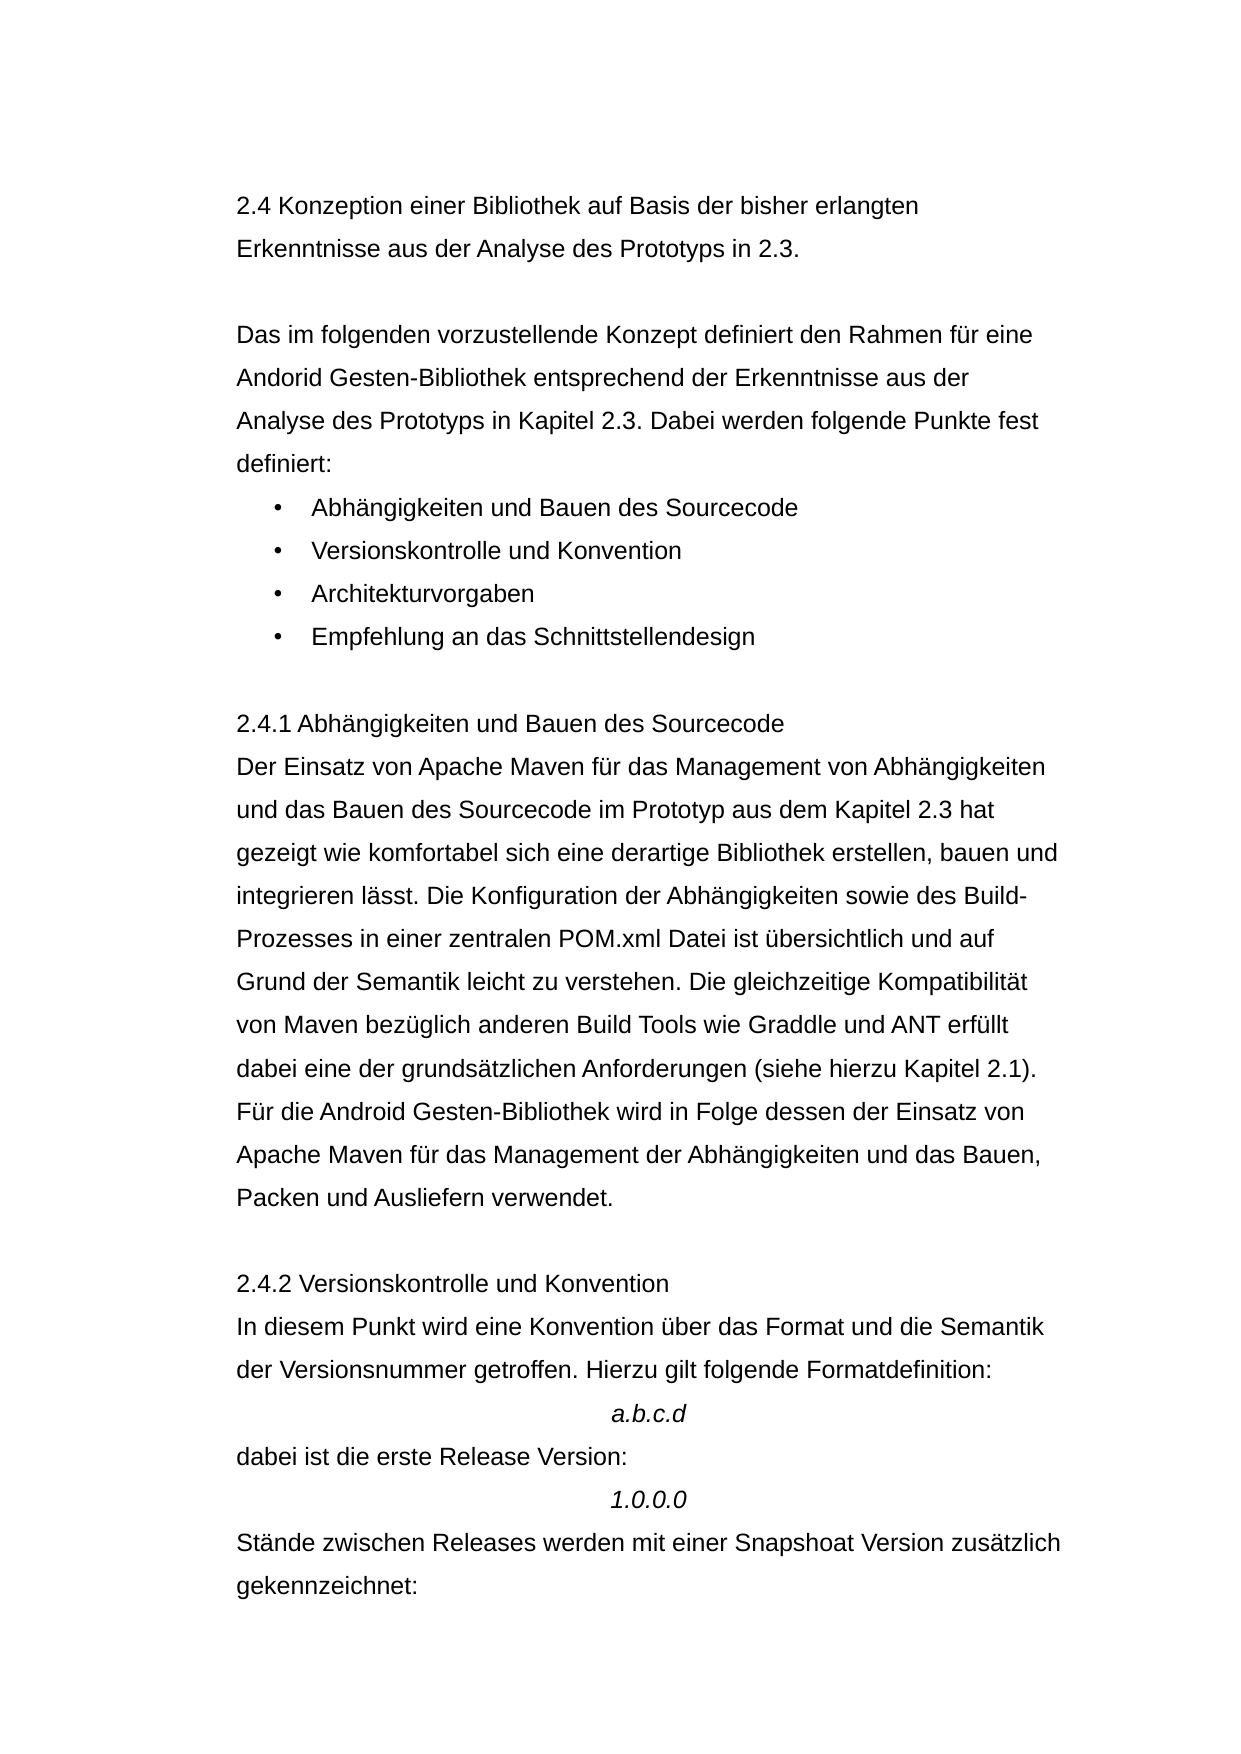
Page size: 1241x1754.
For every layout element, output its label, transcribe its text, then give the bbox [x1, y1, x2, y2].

text In diesem Punkt wird eine Konvention über das Format und die Semantik der Versionsnummer getroffen. Hierzu gilt folgende Formatdefinition: [236, 1312, 1063, 1384]
list Architekturvorgaben [274, 579, 1063, 608]
list Empfehlung an das Schnittstellendesign [274, 622, 1063, 651]
text 2.4 Konzeption einer Bibliothek auf Basis der bisher erlangten Erkenntnisse aus der Analyse des Prototyps in 2.3. [236, 191, 1063, 263]
text 2.4.1 Abhängigkeiten und Bauen des Sourcecode [236, 709, 1063, 737]
text Der Einsatz von Apache Maven für das Management von Abhängigkeiten und das Bauen des Sourcecode im Prototyp aus dem Kapitel 2.3 hat gezeigt wie komfortabel sich eine derartige Bibliothek erstellen, bauen und integrieren lässt. Die Konfiguration der Abhängigkeiten sowie des Build-Prozesses in einer zentralen POM.xml Datei ist übersichtlich und auf Grund der Semantik leicht zu verstehen. Die gleichzeitige Kompatibilität von Maven bezüglich anderen Build Tools wie Graddle und ANT erfüllt dabei eine der grundsätzlichen Anforderungen (siehe hierzu Kapitel 2.1). Für die Android Gesten-Bibliothek wird in Folge dessen der Einsatz von Apache Maven für das Management der Abhängigkeiten und das Bauen, Packen und Ausliefern verwendet. [236, 752, 1063, 1212]
text 2.4.2 Versionskontrolle und Konvention [236, 1269, 1063, 1298]
text Stände zwischen Releases werden mit einer Snapshoat Version zusätzlich gekennzeichnet: [236, 1528, 1063, 1600]
list Abhängigkeiten und Bauen des Sourcecode [274, 493, 1063, 521]
text dabei ist die erste Release Version: [236, 1442, 1063, 1471]
text Das im folgenden vorzustellende Konzept definiert den Rahmen für eine Andorid Gesten-Bibliothek entsprechend der Erkenntnisse aus der Analyse des Prototyps in Kapitel 2.3. Dabei werden folgende Punkte fest definiert: [236, 320, 1063, 478]
text a.b.c.d [236, 1399, 1063, 1427]
list Versionskontrolle und Konvention [274, 536, 1063, 565]
text 1.0.0.0 [236, 1485, 1063, 1514]
